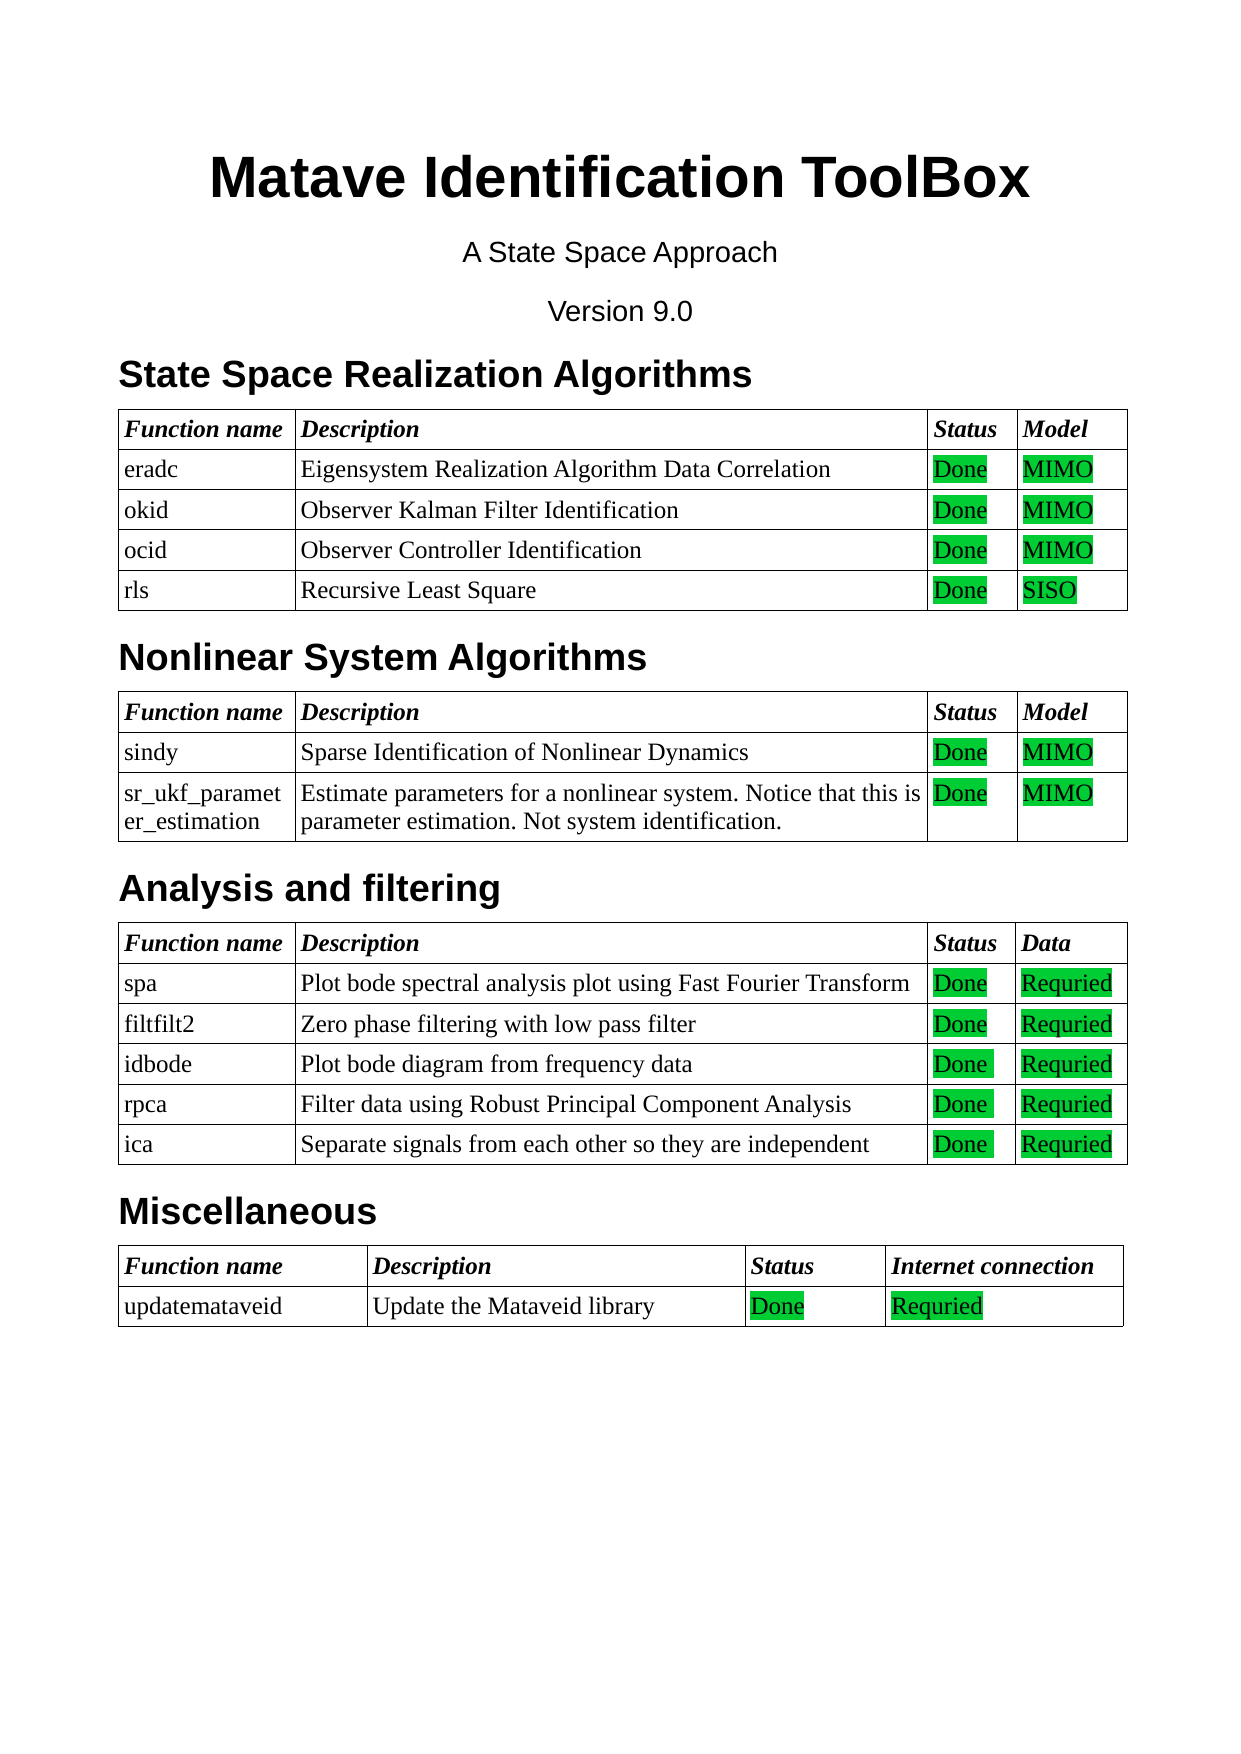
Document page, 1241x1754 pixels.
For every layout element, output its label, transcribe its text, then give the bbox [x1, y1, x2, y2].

table_cell sr_ukf_parameter_estimation [119, 773, 295, 841]
table_cell Filter data using Robust Principal Component Analysis [296, 1085, 927, 1124]
table_cell idbode [119, 1044, 295, 1083]
table_cell okid [119, 490, 295, 529]
table_cell Requried [1016, 1044, 1127, 1083]
table_header Internet connection [886, 1246, 1123, 1286]
table_header Model [1018, 692, 1127, 732]
table_cell Done [928, 964, 1015, 1003]
table_header Status [928, 923, 1015, 962]
table_cell filtfilt2 [119, 1004, 295, 1043]
table_cell Done [928, 1004, 1015, 1043]
table_cell MIMO [1018, 733, 1127, 772]
table_cell Plot bode diagram from frequency data [296, 1044, 927, 1083]
subtitle Miscellaneous [118, 1189, 1122, 1233]
table_cell Sparse Identification of Nonlinear Dynamics [296, 733, 927, 772]
table_header Description [296, 692, 927, 732]
table_cell Observer Controller Identification [296, 530, 927, 570]
table_cell Done [928, 1085, 1015, 1124]
table_header Description [296, 923, 927, 962]
table_cell Plot bode spectral analysis plot using Fast Fourier Transform [296, 964, 927, 1003]
table_header Status [746, 1246, 885, 1286]
table_header Status [928, 692, 1017, 732]
table_cell MIMO [1018, 450, 1127, 489]
table_cell Zero phase filtering with low pass filter [296, 1004, 927, 1043]
subtitle A State Space Approach [118, 235, 1122, 269]
subtitle Version 9.0 [118, 294, 1122, 327]
table_cell MIMO [1018, 490, 1127, 529]
table_cell ocid [119, 530, 295, 570]
table_cell Done [928, 530, 1017, 570]
table_cell MIMO [1018, 773, 1127, 841]
table_cell spa [119, 964, 295, 1003]
table_cell Done [746, 1287, 885, 1326]
table_cell SISO [1018, 571, 1127, 610]
subtitle Nonlinear System Algorithms [118, 635, 1122, 679]
subtitle State Space Realization Algorithms [118, 352, 1122, 396]
table_cell Requried [886, 1287, 1123, 1326]
table_cell eradc [119, 450, 295, 489]
table_cell Estimate parameters for a nonlinear system. Notice that this is parameter estimation. Not system identification. [296, 773, 927, 841]
table_cell Done [928, 571, 1017, 610]
table_cell Done [928, 1044, 1015, 1083]
table_cell ica [119, 1125, 295, 1164]
table_cell Separate signals from each other so they are independent [296, 1125, 927, 1164]
title Matave Identification ToolBox [118, 143, 1122, 210]
table_cell sindy [119, 733, 295, 772]
table_cell rpca [119, 1085, 295, 1124]
table_cell Requried [1016, 964, 1127, 1003]
table_header Description [368, 1246, 745, 1286]
subtitle Analysis and filtering [118, 866, 1122, 910]
table_header Status [928, 410, 1017, 449]
table_header Data [1016, 923, 1127, 962]
table_cell Recursive Least Square [296, 571, 927, 610]
table_cell Requried [1016, 1125, 1127, 1164]
table_cell Update the Mataveid library [368, 1287, 745, 1326]
table_cell Done [928, 490, 1017, 529]
table_cell rls [119, 571, 295, 610]
table_cell Done [928, 1125, 1015, 1164]
table_cell Done [928, 773, 1017, 841]
table_header Function name [119, 410, 295, 449]
table_cell Observer Kalman Filter Identification [296, 490, 927, 529]
table_cell Eigensystem Realization Algorithm Data Correlation [296, 450, 927, 489]
table_cell updatemataveid [119, 1287, 367, 1326]
table_cell Done [928, 733, 1017, 772]
table_cell MIMO [1018, 530, 1127, 570]
table_header Function name [119, 1246, 367, 1286]
table_cell Requried [1016, 1085, 1127, 1124]
table_header Function name [119, 923, 295, 962]
table_header Description [296, 410, 927, 449]
table_cell Requried [1016, 1004, 1127, 1043]
table_header Function name [119, 692, 295, 732]
table_header Model [1018, 410, 1127, 449]
table_cell Done [928, 450, 1017, 489]
